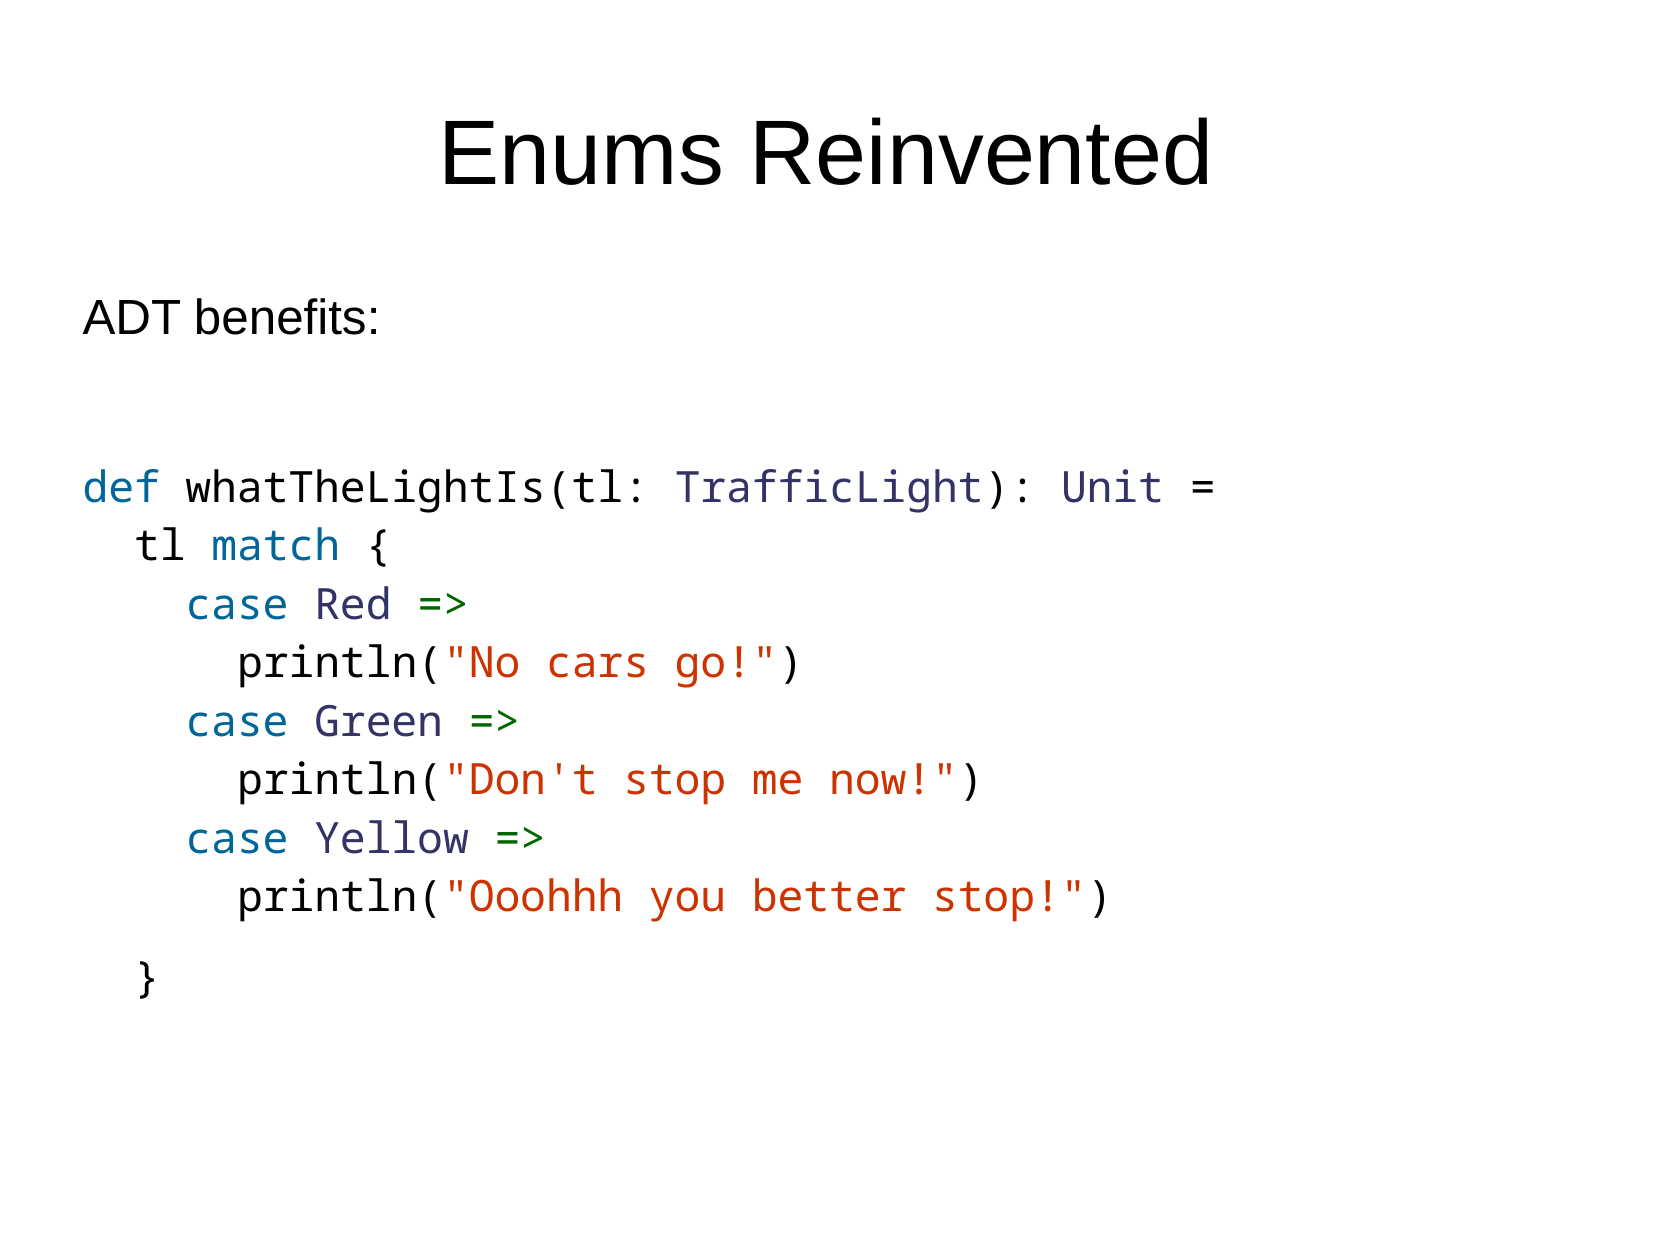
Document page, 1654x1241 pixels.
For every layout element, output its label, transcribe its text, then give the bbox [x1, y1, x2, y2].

title Enums Reinvented [82, 49, 1571, 257]
list ADT benefits: def whatTheLightIs(tl: TrafficLight): Unit = tl match { case Red => println("No cars go!") case Green => println("Don't stop me now!") case Yellow => println("Ooohhh you better stop!") } [82, 290, 1571, 1010]
